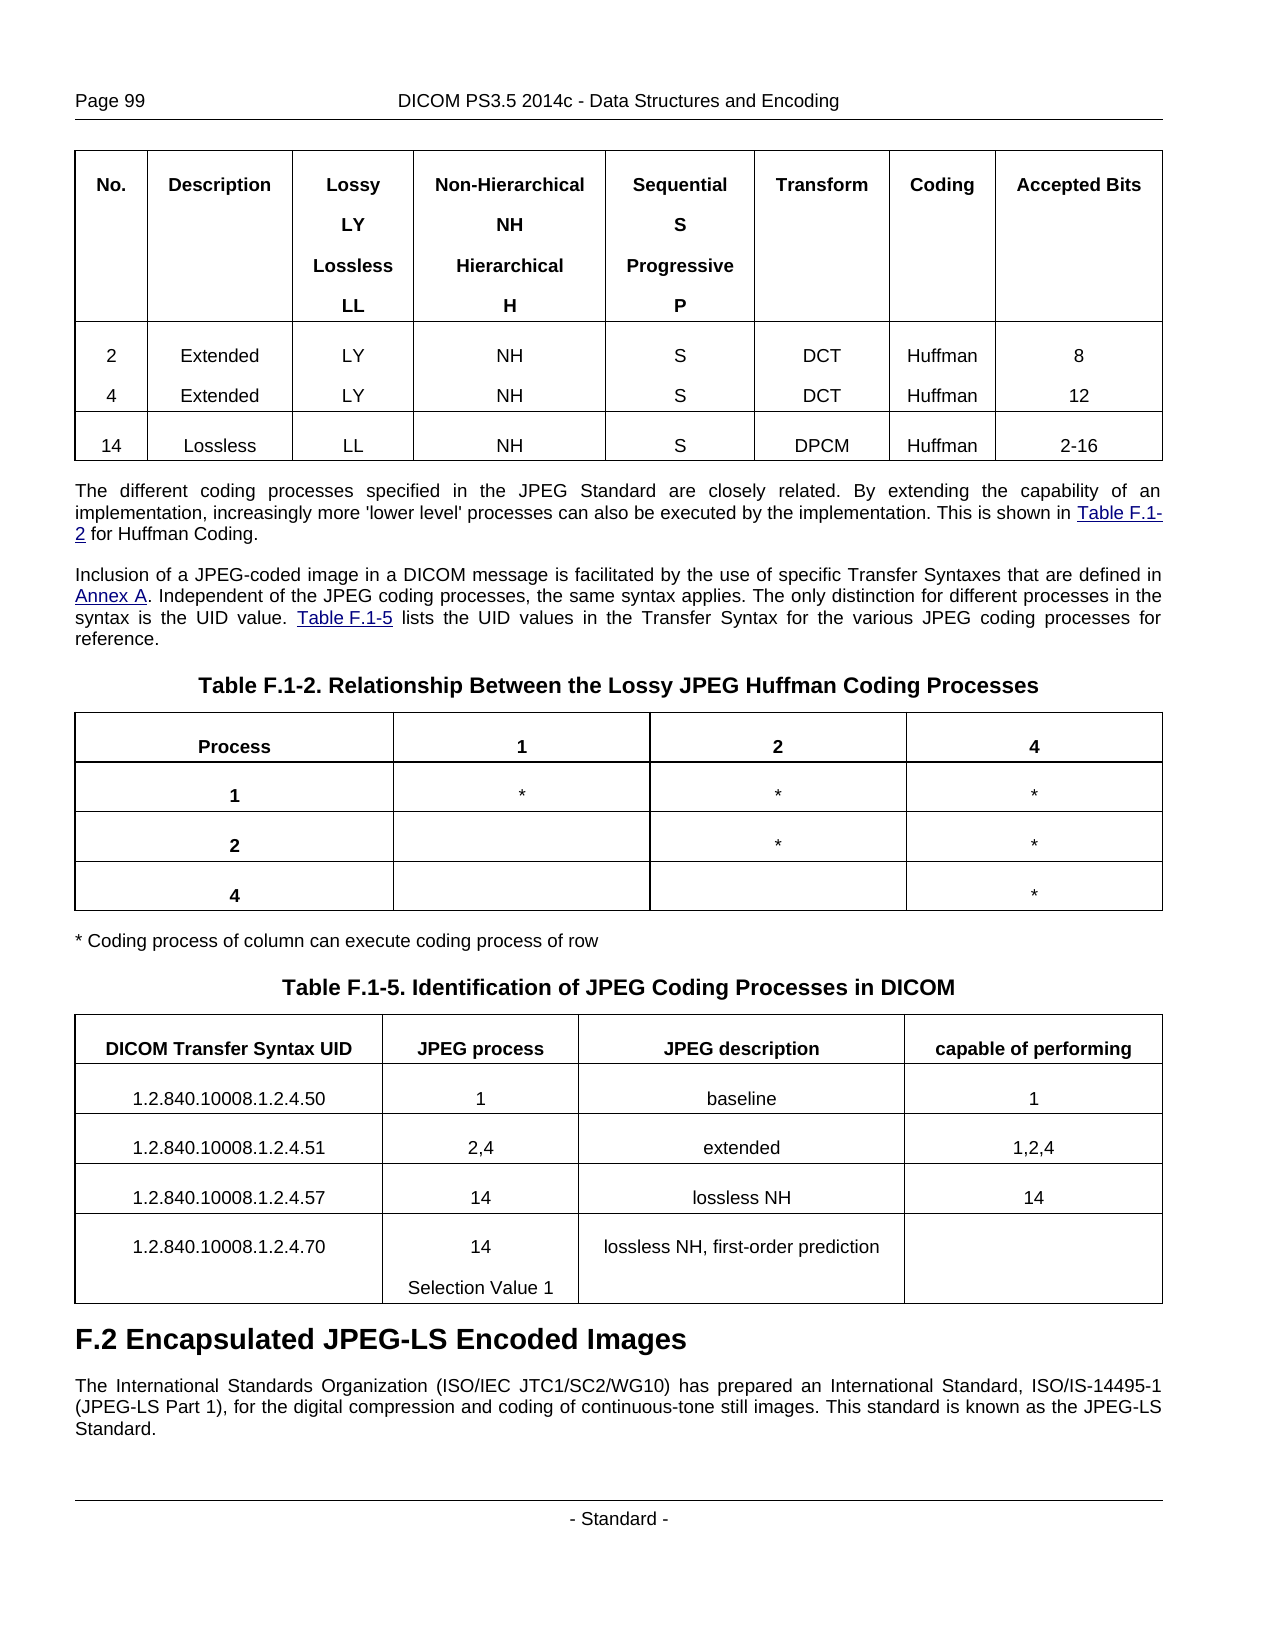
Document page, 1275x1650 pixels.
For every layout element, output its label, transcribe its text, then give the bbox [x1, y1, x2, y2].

table_header Non-Hierarchical NH Hierarchical H [414, 151, 605, 321]
table_cell DCT DCT [755, 322, 889, 411]
table_cell 1.2.840.10008.1.2.4.57 [76, 1164, 382, 1212]
table_header 4 [907, 713, 1162, 761]
table_cell 1.2.840.10008.1.2.4.50 [76, 1064, 382, 1113]
table_cell 2 [76, 812, 393, 861]
table_cell Huffman [890, 412, 995, 460]
table_cell 14 Selection Value 1 [383, 1214, 578, 1302]
table_cell extended [579, 1114, 904, 1163]
table_cell lossless NH, first-order prediction [579, 1214, 904, 1302]
table_cell 1 [905, 1064, 1162, 1113]
table_header Sequential S Progressive P [606, 151, 754, 321]
table_cell Huffman Huffman [890, 322, 995, 411]
table_header Process [76, 713, 393, 761]
table_header 1 [394, 713, 649, 761]
table_cell 14 [383, 1164, 578, 1212]
text The different coding processes specified in the JPEG Standard are closely related. By extending the capability of an implementation, increasingly more 'lower level' processes can also be executed by the implementation. This is shown in Table F.1-2 for Huffman Coding. [75, 480, 1162, 545]
table_cell 1 [76, 763, 393, 811]
text F.2 Encapsulated JPEG-LS Encoded Images [75, 1322, 1162, 1356]
table_cell DPCM [755, 412, 889, 460]
table_cell NH NH [414, 322, 605, 411]
table_header Description [148, 151, 292, 321]
table_cell 1.2.840.10008.1.2.4.51 [76, 1114, 382, 1163]
table_cell * [394, 763, 649, 811]
table_cell 14 [905, 1164, 1162, 1212]
text The International Standards Organization (ISO/IEC JTC1/SC2/WG10) has prepared an International Standard, ISO/IS-14495-1 (JPEG-LS Part 1), for the digital compression and coding of continuous-tone still images. This standard is known as the JPEG-LS Standard. [75, 1374, 1162, 1439]
table_cell [651, 862, 906, 910]
table_cell * [651, 812, 906, 861]
table_cell S S [606, 322, 754, 411]
table_cell 1.2.840.10008.1.2.4.70 [76, 1214, 382, 1302]
table_cell * [907, 862, 1162, 910]
table_cell 8 12 [996, 322, 1162, 411]
table_cell * [651, 763, 906, 811]
table_header JPEG process [383, 1015, 578, 1063]
text Table F.1-5. Identification of JPEG Coding Processes in DICOM [75, 974, 1162, 1000]
table_header DICOM Transfer Syntax UID [76, 1015, 382, 1063]
table_cell [394, 812, 649, 861]
table_header 2 [651, 713, 906, 761]
text * Coding process of column can execute coding process of row [75, 930, 1162, 952]
table_cell * [907, 763, 1162, 811]
table_cell LY LY [293, 322, 413, 411]
table_header Lossy LY Lossless LL [293, 151, 413, 321]
table_header Transform [755, 151, 889, 321]
table_header JPEG description [579, 1015, 904, 1063]
table_cell Extended Extended [148, 322, 292, 411]
table_cell 14 [76, 412, 147, 460]
table_header No. [76, 151, 147, 321]
table_cell 2,4 [383, 1114, 578, 1163]
table_cell Lossless [148, 412, 292, 460]
table_cell baseline [579, 1064, 904, 1113]
table_cell * [907, 812, 1162, 861]
table_header capable of performing [905, 1015, 1162, 1063]
table_cell 1 [383, 1064, 578, 1113]
table_cell 1,2,4 [905, 1114, 1162, 1163]
table_header Accepted Bits [996, 151, 1162, 321]
table_cell 2 4 [76, 322, 147, 411]
table_cell 2-16 [996, 412, 1162, 460]
table_cell lossless NH [579, 1164, 904, 1212]
table_cell LL [293, 412, 413, 460]
table_cell 4 [76, 862, 393, 910]
text Inclusion of a JPEG-coded image in a DICOM message is facilitated by the use of specific Transfer Syntaxes that are defined in Annex A. Independent of the JPEG coding processes, the same syntax applies. The only distinction for different processes in the syntax is the UID value. Table F.1-5 lists the UID values in the Transfer Syntax for the various JPEG coding processes for reference. [75, 563, 1162, 650]
text Table F.1-2. Relationship Between the Lossy JPEG Huffman Coding Processes [75, 672, 1162, 698]
table_header Coding [890, 151, 995, 321]
table_cell [905, 1214, 1162, 1302]
table_cell NH [414, 412, 605, 460]
table_cell S [606, 412, 754, 460]
table_cell [394, 862, 649, 910]
